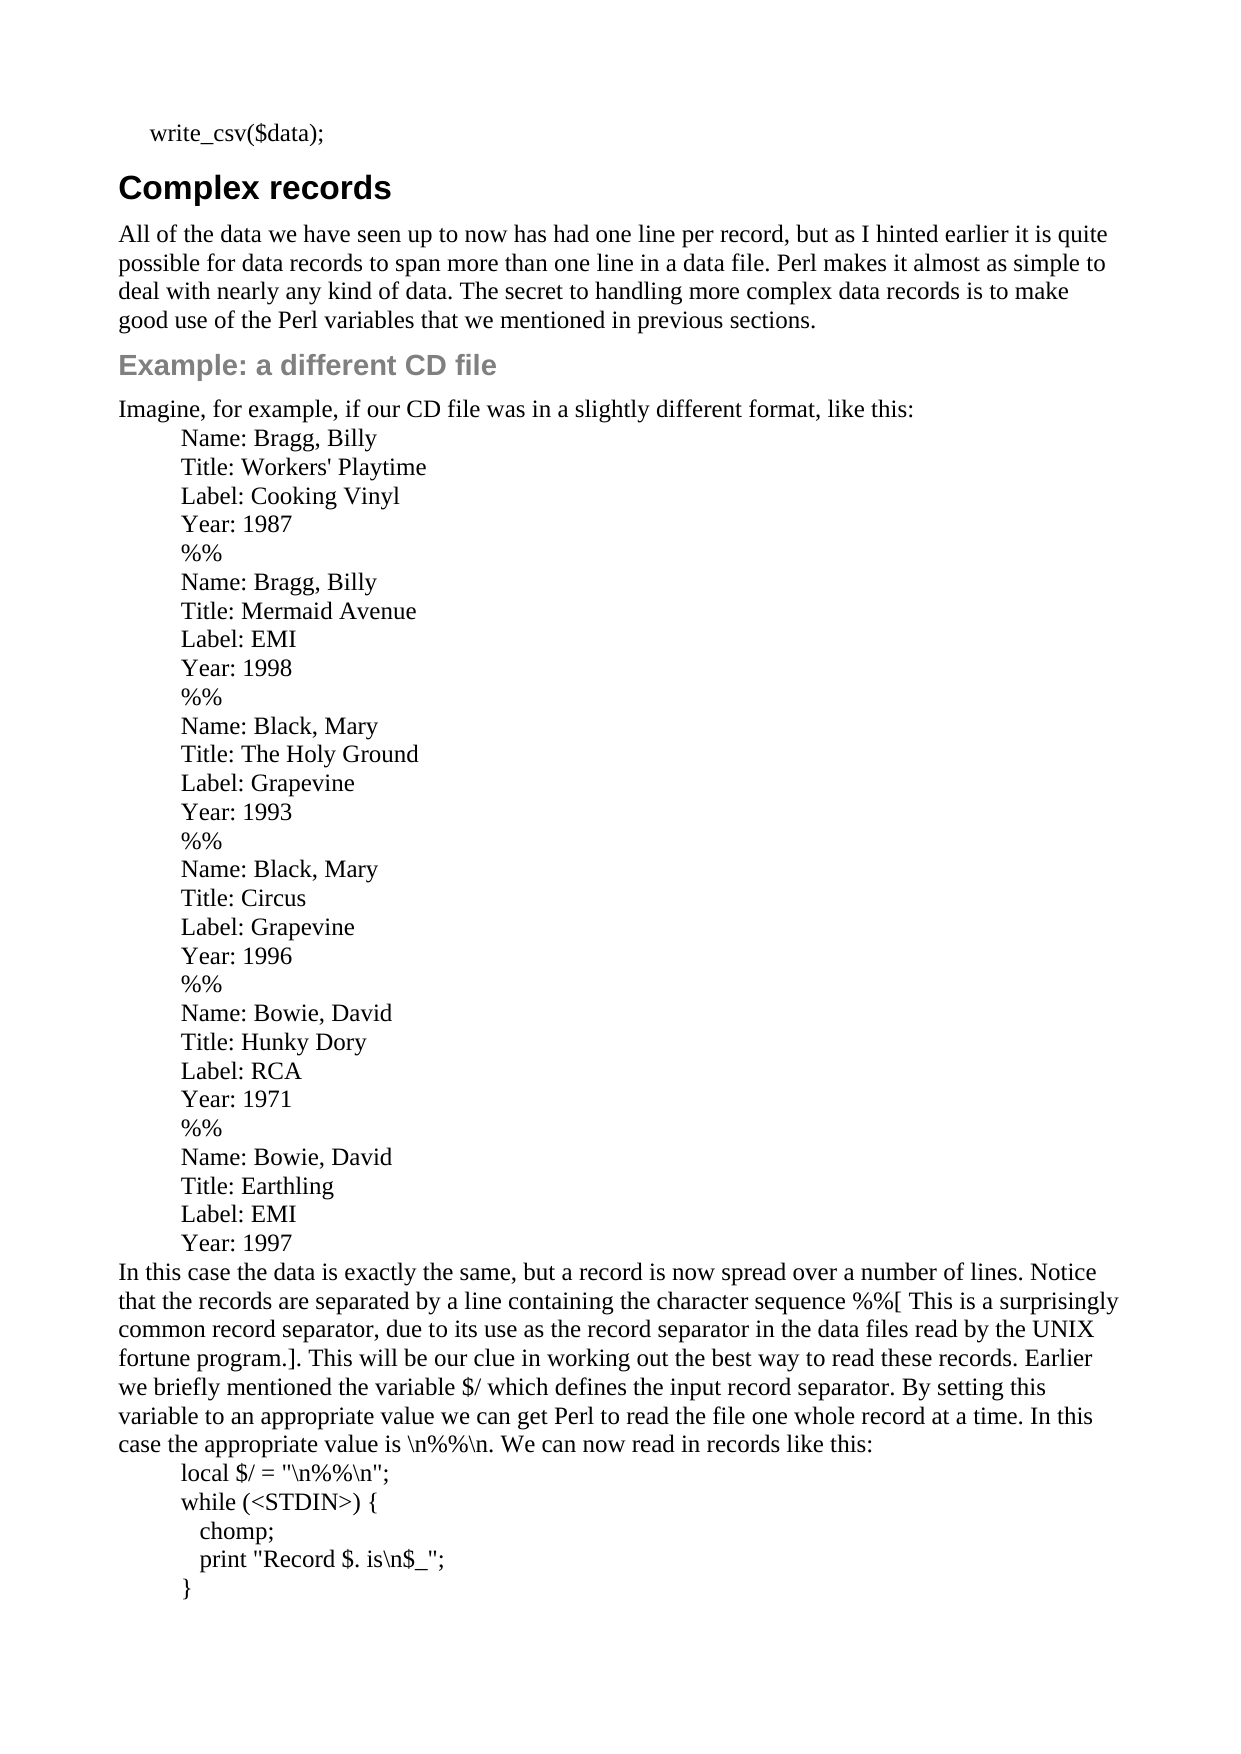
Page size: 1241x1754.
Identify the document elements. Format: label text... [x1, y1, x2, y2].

text Title: Workers' Playtime [118, 452, 1122, 481]
text Name: Bragg, Billy [118, 423, 1122, 452]
text Name: Bowie, David [118, 998, 1122, 1027]
text Name: Bragg, Billy [118, 567, 1122, 596]
text Title: Hunky Dory [118, 1027, 1122, 1056]
text Imagine, for example, if our CD file was in a slightly different format, like this: [118, 394, 1122, 423]
text In this case the data is exactly the same, but a record is now spread over a number of lines. Notice that the records are separated by a line containing the character sequence %%[ This is a surprisingly common record separator, due to its use as the record separator in the data files read by the UNIX fortune program.]. This will be our clue in working out the best way to read these records. Earlier we briefly mentioned the variable $/ which defines the input record separator. By setting this variable to an appropriate value we can get Perl to read the file one whole record at a time. In this case the appropriate value is \n%%\n. We can now read in records like this: [118, 1257, 1122, 1458]
text Name: Black, Mary [118, 854, 1122, 883]
text print "Record $. is\n$_"; [118, 1544, 1122, 1573]
text } [118, 1573, 1122, 1602]
text Label: EMI [118, 624, 1122, 653]
text chomp; [118, 1516, 1122, 1544]
text Year: 1971 [118, 1084, 1122, 1113]
text local $/ = "\n%%\n"; [118, 1458, 1122, 1487]
text Title: Mermaid Avenue [118, 596, 1122, 624]
text %% [118, 1113, 1122, 1142]
text %% [118, 969, 1122, 998]
text write_csv($data); [118, 118, 1122, 147]
text Year: 1996 [118, 941, 1122, 969]
text Label: RCA [118, 1056, 1122, 1084]
text Name: Black, Mary [118, 711, 1122, 739]
text Title: The Holy Ground [118, 739, 1122, 768]
text All of the data we have seen up to now has had one line per record, but as I hinted earlier it is quite possible for data records to span more than one line in a data file. Perl makes it almost as simple to deal with nearly any kind of data. The secret to handling more complex data records is to make good use of the Perl variables that we mentioned in previous sections. [118, 219, 1122, 334]
text %% [118, 682, 1122, 711]
subtitle Example: a different CD file [118, 348, 1122, 382]
text while (<STDIN>) { [118, 1487, 1122, 1516]
text Title: Earthling [118, 1171, 1122, 1199]
text Year: 1997 [118, 1228, 1122, 1257]
text Label: EMI [118, 1199, 1122, 1228]
text %% [118, 826, 1122, 854]
text Title: Circus [118, 883, 1122, 912]
text Label: Cooking Vinyl [118, 481, 1122, 509]
text Year: 1998 [118, 653, 1122, 682]
text Year: 1993 [118, 797, 1122, 826]
text Year: 1987 [118, 509, 1122, 538]
text Label: Grapevine [118, 768, 1122, 797]
text Label: Grapevine [118, 912, 1122, 941]
text %% [118, 538, 1122, 567]
text Name: Bowie, David [118, 1142, 1122, 1171]
subtitle Complex records [118, 168, 1122, 206]
